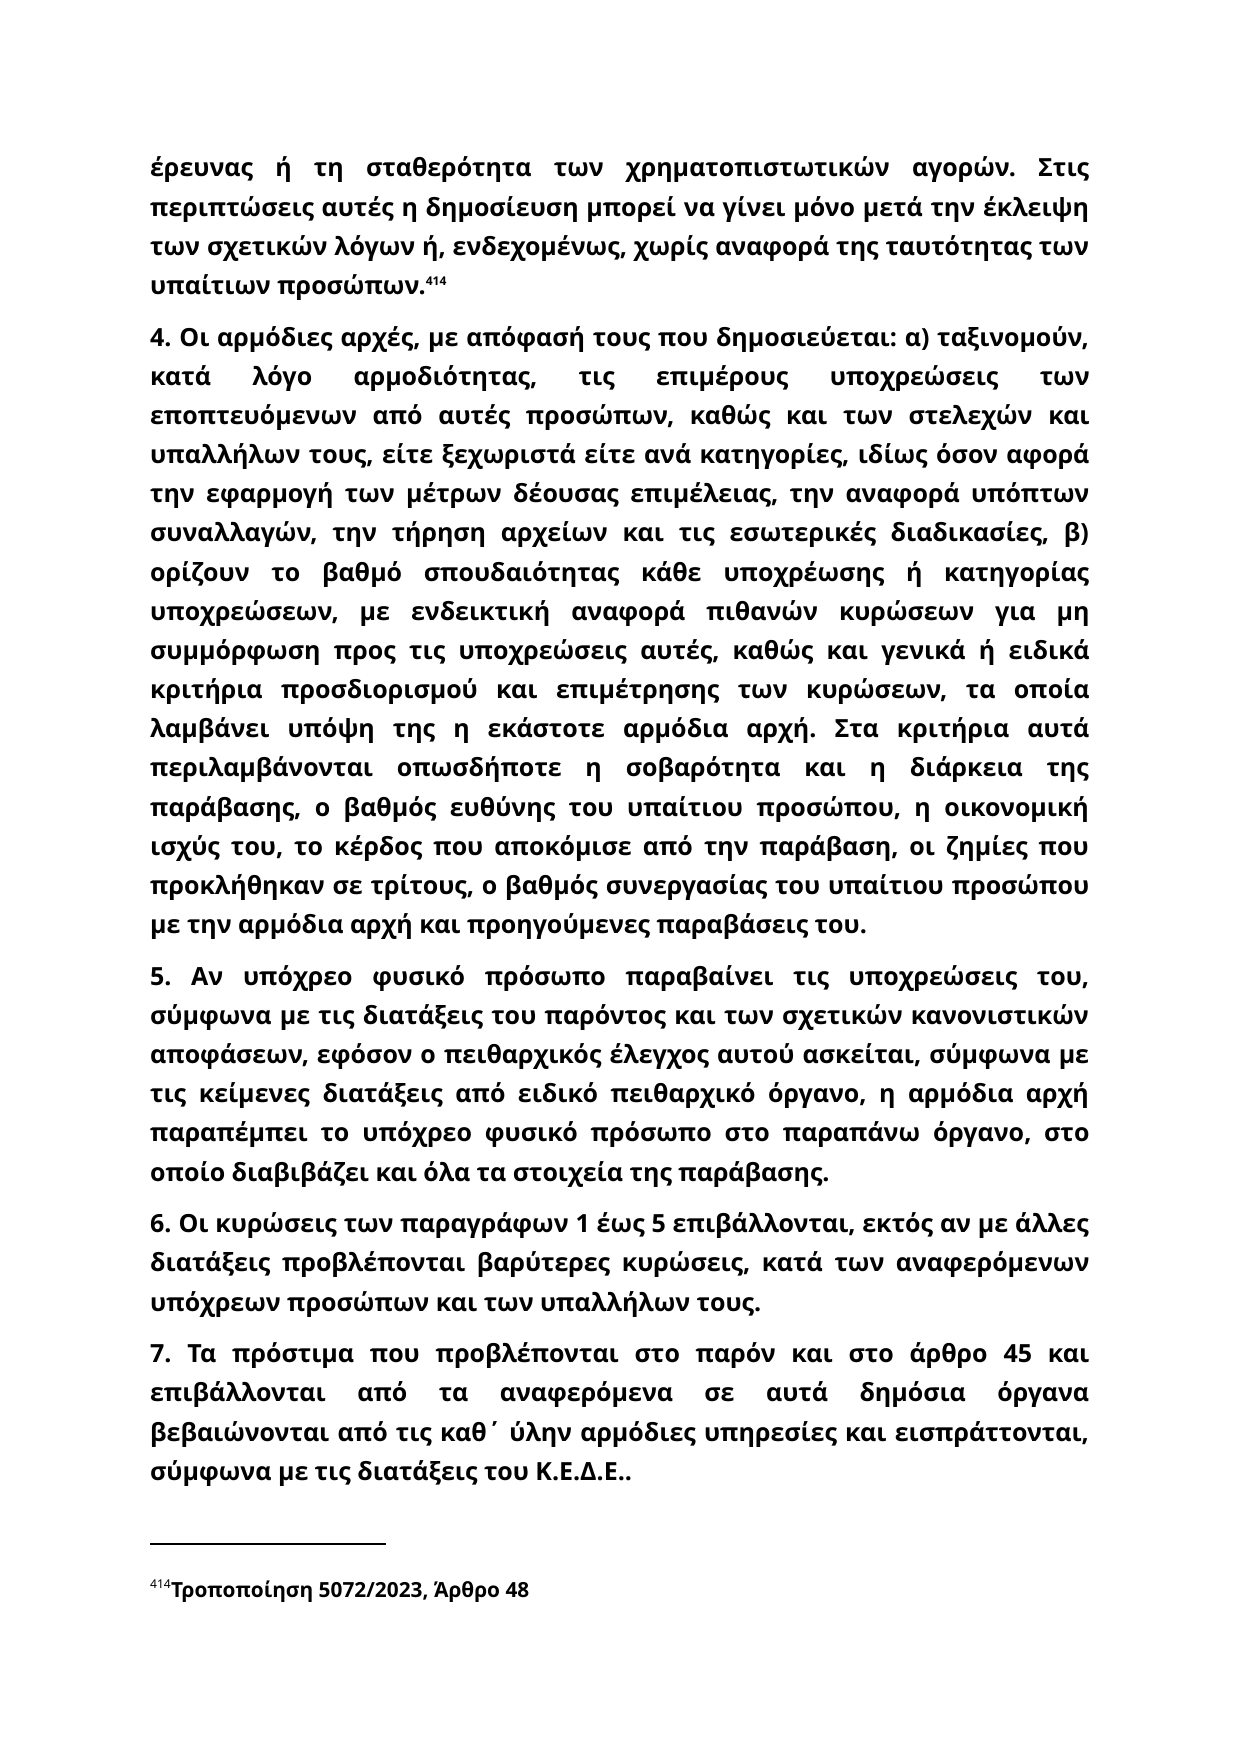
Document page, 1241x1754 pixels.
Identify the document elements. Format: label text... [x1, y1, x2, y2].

text 6. Οι κυρώσεις των παραγράφων 1 έως 5 επιβάλλονται, εκτός αν με άλλες διατάξεις προβλέπονται βαρύτερες κυρώσεις, κατά των αναφερόμενων υπόχρεων προσώπων και των υπαλλήλων τους. [150, 1206, 1090, 1318]
text 4. Οι αρμόδιες αρχές, με απόφασή τους που δημοσιεύεται: α) ταξινομούν, κατά λόγο αρμοδιότητας, τις επιμέρους υποχρεώσεις των εποπτευόμενων από αυτές προσώπων, καθώς και των στελεχών και υπαλλήλων τους, είτε ξεχωριστά είτε ανά κατηγορίες, ιδίως όσον αφορά την εφαρμογή των μέτρων δέουσας επιμέλειας, την αναφορά υπόπτων συναλλαγών, την τήρηση αρχείων και τις εσωτερικές διαδικασίες, β) ορίζουν το βαθμό σπουδαιότητας κάθε υποχρέωσης ή κατηγορίας υποχρεώσεων, με ενδεικτική αναφορά πιθανών κυρώσεων για μη συμμόρφωση προς τις υποχρεώσεις αυτές, καθώς και γενικά ή ειδικά κριτήρια προσδιορισμού και επιμέτρησης των κυρώσεων, τα οποία λαμβάνει υπόψη της η εκάστοτε αρμόδια αρχή. Στα κριτήρια αυτά περιλαμβάνονται οπωσδήποτε η σοβαρότητα και η διάρκεια της παράβασης, ο βαθμός ευθύνης του υπαίτιου προσώπου, η οικονομική ισχύς του, το κέρδος που αποκόμισε από την παράβαση, οι ζημίες που προκλήθηκαν σε τρίτους, ο βαθμός συνεργασίας του υπαίτιου προσώπου με την αρμόδια αρχή και προηγούμενες παραβάσεις του. [150, 319, 1090, 941]
text έρευνας ή τη σταθερότητα των χρηματοπιστωτικών αγορών. Στις περιπτώσεις αυτές η δημοσίευση μπορεί να γίνει μόνο μετά την έκλειψη των σχετικών λόγων ή, ενδεχομένως, χωρίς αναφορά της ταυτότητας των υπαίτιων προσώπων. [150, 150, 1090, 302]
text 7. Τα πρόστιμα που προβλέπονται στο παρόν και στο άρθρο 45 και επιβάλλονται από τα αναφερόμενα σε αυτά δημόσια όργανα βεβαιώνονται από τις καθ΄ ύλην αρμόδιες υπηρεσίες και εισπράττονται, σύμφωνα με τις διατάξεις του Κ.Ε.Δ.Ε.. [150, 1336, 1090, 1487]
text Τροποποίηση 5072/2023, Άρθρο 48 [150, 1576, 1090, 1604]
text 5. Αν υπόχρεο φυσικό πρόσωπο παραβαίνει τις υποχρεώσεις του, σύμφωνα με τις διατάξεις του παρόντος και των σχετικών κανονιστικών αποφάσεων, εφόσον ο πειθαρχικός έλεγχος αυτού ασκείται, σύμφωνα με τις κείμενες διατάξεις από ειδικό πειθαρχικό όργανο, η αρμόδια αρχή παραπέμπει το υπόχρεο φυσικό πρόσωπο στο παραπάνω όργανο, στο οποίο διαβιβάζει και όλα τα στοιχεία της παράβασης. [150, 958, 1090, 1188]
